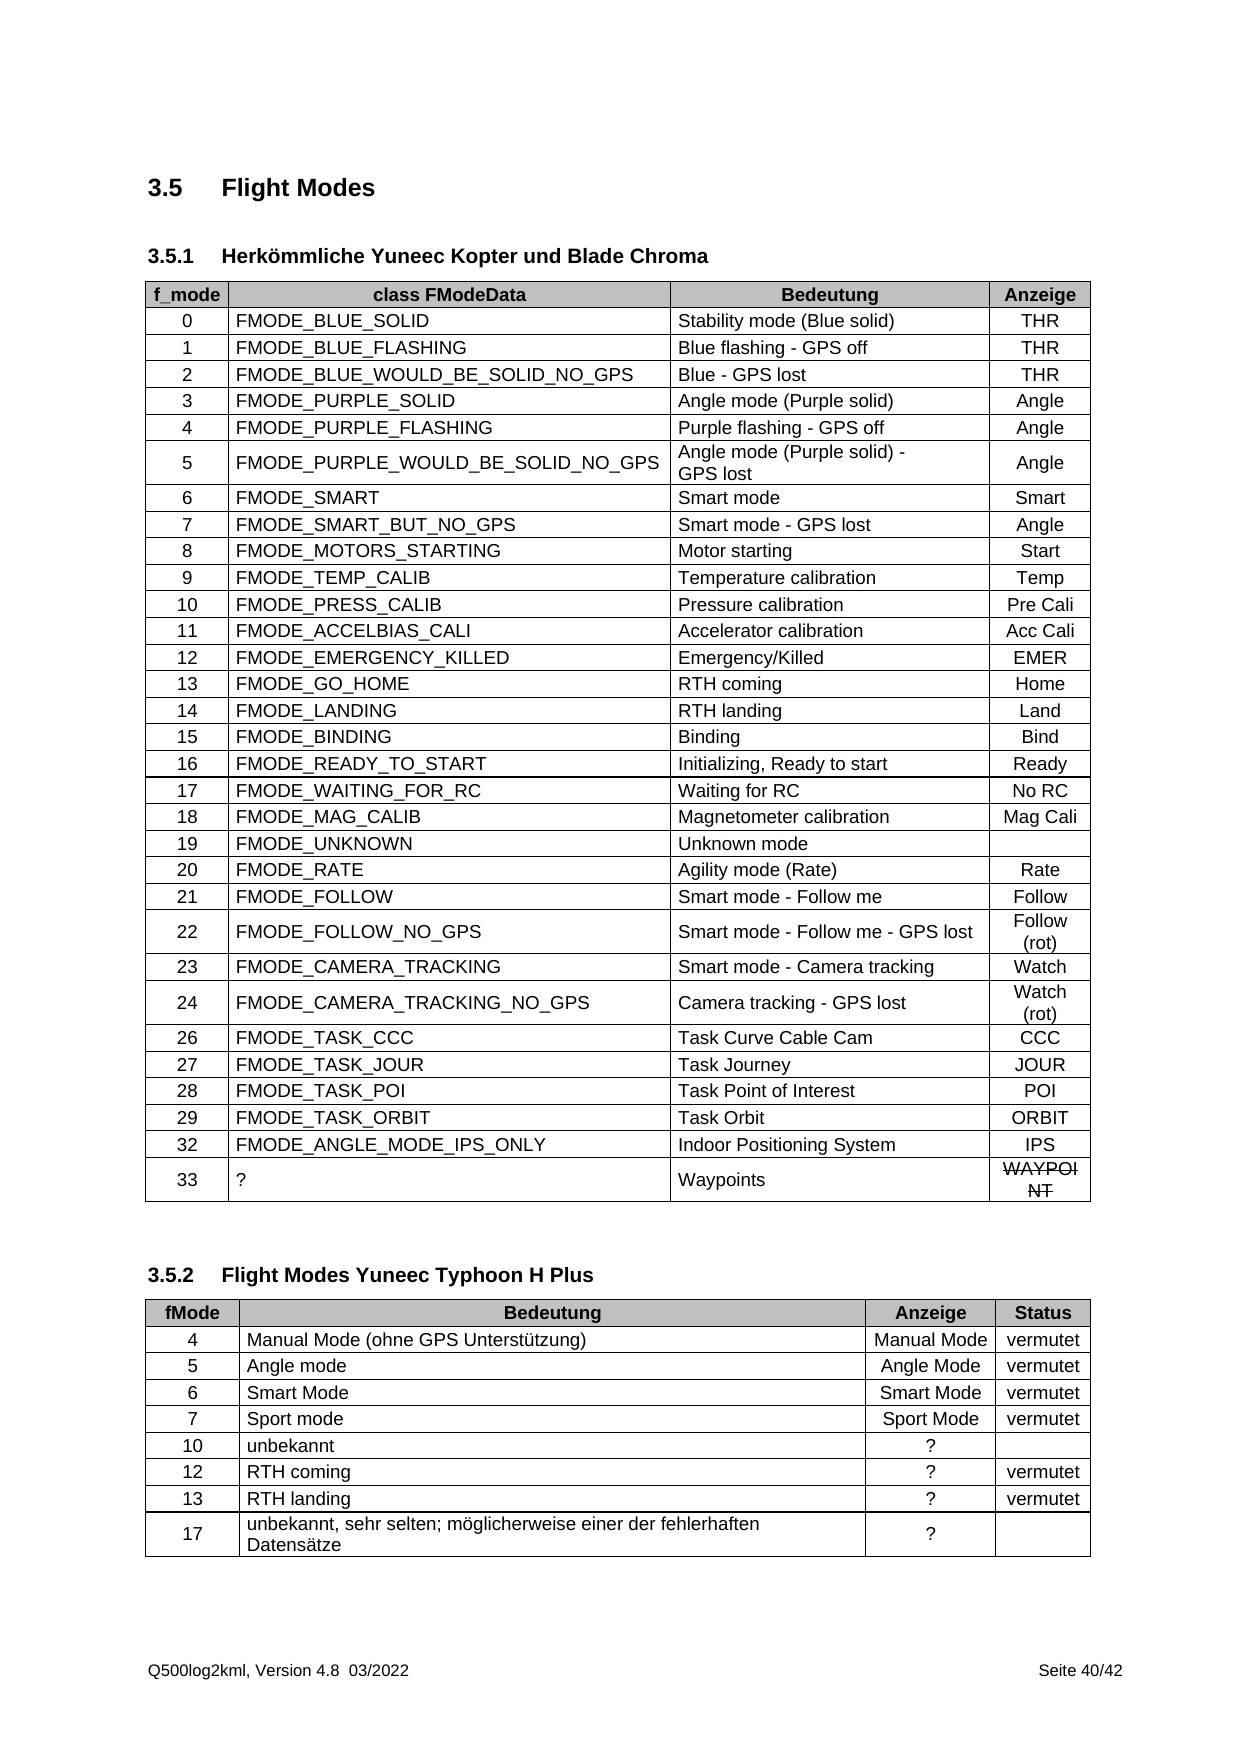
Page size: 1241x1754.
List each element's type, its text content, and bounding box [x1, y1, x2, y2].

table_cell Motor starting [671, 538, 989, 564]
table_cell 6 [146, 1380, 239, 1405]
table_cell FMODE_FOLLOW [229, 884, 670, 909]
table_cell Angle [990, 388, 1090, 413]
table_cell ? [866, 1433, 995, 1458]
table_cell 24 [146, 981, 228, 1024]
table_cell THR [990, 361, 1090, 387]
subtitle Flight Modes [148, 173, 1093, 201]
table_cell 1 [146, 335, 228, 360]
table_cell FMODE_MAG_CALIB [229, 804, 670, 829]
table_cell FMODE_MOTORS_STARTING [229, 538, 670, 564]
table_cell Angle [990, 415, 1090, 440]
table_cell Pre Cali [990, 591, 1090, 617]
table_cell Waiting for RC [671, 778, 989, 803]
table_cell 17 [146, 778, 228, 803]
table_cell Unknown mode [671, 831, 989, 856]
table_cell vermutet [996, 1380, 1090, 1405]
table_cell Angle [990, 512, 1090, 537]
table_cell vermutet [996, 1353, 1090, 1379]
table_cell Start [990, 538, 1090, 564]
table_cell FMODE_TASK_JOUR [229, 1052, 670, 1077]
table_cell vermutet [996, 1459, 1090, 1485]
table_cell Blue - GPS lost [671, 361, 989, 387]
table_cell [996, 1433, 1090, 1458]
table_cell 2 [146, 361, 228, 387]
table_cell 5 [146, 1353, 239, 1379]
table_cell [996, 1513, 1090, 1556]
table_cell Follow (rot) [990, 910, 1090, 953]
table_cell Binding [671, 724, 989, 750]
table_cell Pressure calibration [671, 591, 989, 617]
table_cell unbekannt [240, 1433, 865, 1458]
table_cell Smart mode - Camera tracking [671, 954, 989, 980]
table_cell RTH coming [671, 671, 989, 697]
table_cell Angle mode [240, 1353, 865, 1379]
table_cell Task Point of Interest [671, 1078, 989, 1104]
table_cell 13 [146, 671, 228, 697]
table_cell Agility mode (Rate) [671, 857, 989, 883]
table_cell 9 [146, 565, 228, 590]
table_cell Smart [990, 485, 1090, 511]
table_cell 0 [146, 308, 228, 334]
table_cell FMODE_BLUE_FLASHING [229, 335, 670, 360]
table_header Bedeutung [240, 1300, 865, 1326]
table_cell 27 [146, 1052, 228, 1077]
table_cell Task Journey [671, 1052, 989, 1077]
table_cell 20 [146, 857, 228, 883]
table_cell Emergency/Killed [671, 645, 989, 670]
table_cell FMODE_PURPLE_WOULD_BE_SOLID_NO_GPS [229, 441, 670, 484]
table_cell WAYPOINT [990, 1158, 1090, 1201]
table_header Bedeutung [671, 282, 989, 307]
table_cell vermutet [996, 1406, 1090, 1432]
table_cell 21 [146, 884, 228, 909]
table_cell FMODE_CAMERA_TRACKING_NO_GPS [229, 981, 670, 1024]
table_cell FMODE_UNKNOWN [229, 831, 670, 856]
table_cell FMODE_ANGLE_MODE_IPS_ONLY [229, 1131, 670, 1157]
table_cell FMODE_TASK_CCC [229, 1025, 670, 1051]
table_cell 4 [146, 1327, 239, 1352]
table_cell 32 [146, 1131, 228, 1157]
table_cell ORBIT [990, 1105, 1090, 1130]
table_header class FModeData [229, 282, 670, 307]
table_header Anzeige [990, 282, 1090, 307]
table_cell THR [990, 335, 1090, 360]
table_cell [990, 831, 1090, 856]
table_cell Temperature calibration [671, 565, 989, 590]
table_header fMode [146, 1300, 239, 1326]
table_cell FMODE_SMART_BUT_NO_GPS [229, 512, 670, 537]
table_cell Acc Cali [990, 618, 1090, 643]
table_cell RTH coming [240, 1459, 865, 1485]
table_cell FMODE_WAITING_FOR_RC [229, 778, 670, 803]
table_cell Smart mode - Follow me [671, 884, 989, 909]
table_cell 28 [146, 1078, 228, 1104]
table_cell Land [990, 698, 1090, 723]
table_cell Sport Mode [866, 1406, 995, 1432]
table_cell FMODE_ACCELBIAS_CALI [229, 618, 670, 643]
table_cell Indoor Positioning System [671, 1131, 989, 1157]
table_cell THR [990, 308, 1090, 334]
table_cell CCC [990, 1025, 1090, 1051]
table_cell 23 [146, 954, 228, 980]
table_cell Camera tracking - GPS lost [671, 981, 989, 1024]
table_cell 11 [146, 618, 228, 643]
table_header f_mode [146, 282, 228, 307]
table_cell 26 [146, 1025, 228, 1051]
table_cell 13 [146, 1486, 239, 1511]
table_cell Ready [990, 751, 1090, 776]
table_cell 22 [146, 910, 228, 953]
table_cell 33 [146, 1158, 228, 1201]
table_cell unbekannt, sehr selten; möglicherweise einer der fehlerhaften Datensätze [240, 1513, 865, 1556]
table_cell FMODE_SMART [229, 485, 670, 511]
subtitle Herkömmliche Yuneec Kopter und Blade Chroma [148, 244, 1093, 268]
table_cell FMODE_PRESS_CALIB [229, 591, 670, 617]
table_cell Smart Mode [866, 1380, 995, 1405]
table_cell Angle Mode [866, 1353, 995, 1379]
table_cell 4 [146, 415, 228, 440]
table_cell Rate [990, 857, 1090, 883]
table_cell 7 [146, 512, 228, 537]
table_cell Follow [990, 884, 1090, 909]
table_cell Angle [990, 441, 1090, 484]
table_cell FMODE_BINDING [229, 724, 670, 750]
table_cell FMODE_PURPLE_FLASHING [229, 415, 670, 440]
table_cell Task Orbit [671, 1105, 989, 1130]
table_cell Mag Cali [990, 804, 1090, 829]
table_cell FMODE_READY_TO_START [229, 751, 670, 776]
table_cell Angle mode (Purple solid) [671, 388, 989, 413]
table_cell Smart Mode [240, 1380, 865, 1405]
table_cell ? [229, 1158, 670, 1201]
table_cell 12 [146, 645, 228, 670]
table_cell Home [990, 671, 1090, 697]
table_cell Bind [990, 724, 1090, 750]
table_cell Smart mode [671, 485, 989, 511]
table_cell 14 [146, 698, 228, 723]
table_cell vermutet [996, 1327, 1090, 1352]
table_cell Smart mode - Follow me - GPS lost [671, 910, 989, 953]
table_cell Initializing, Ready to start [671, 751, 989, 776]
table_cell Accelerator calibration [671, 618, 989, 643]
table_cell Smart mode - GPS lost [671, 512, 989, 537]
table_cell Manual Mode [866, 1327, 995, 1352]
table_cell Manual Mode (ohne GPS Unterstützung) [240, 1327, 865, 1352]
table_cell 6 [146, 485, 228, 511]
table_cell 10 [146, 591, 228, 617]
table_cell Watch (rot) [990, 981, 1090, 1024]
table_cell No RC [990, 778, 1090, 803]
table_cell IPS [990, 1131, 1090, 1157]
table_cell vermutet [996, 1486, 1090, 1511]
table_cell Watch [990, 954, 1090, 980]
table_cell Stability mode (Blue solid) [671, 308, 989, 334]
table_cell Sport mode [240, 1406, 865, 1432]
table_cell FMODE_BLUE_SOLID [229, 308, 670, 334]
table_cell ? [866, 1513, 995, 1556]
table_cell Temp [990, 565, 1090, 590]
table_cell 10 [146, 1433, 239, 1458]
table_header Anzeige [866, 1300, 995, 1326]
table_cell FMODE_TASK_ORBIT [229, 1105, 670, 1130]
table_cell Angle mode (Purple solid) - GPS lost [671, 441, 989, 484]
table_cell FMODE_PURPLE_SOLID [229, 388, 670, 413]
table_cell 15 [146, 724, 228, 750]
table_cell Blue flashing - GPS off [671, 335, 989, 360]
table_cell Waypoints [671, 1158, 989, 1201]
table_cell 8 [146, 538, 228, 564]
table_cell FMODE_TASK_POI [229, 1078, 670, 1104]
table_cell 5 [146, 441, 228, 484]
table_cell FMODE_FOLLOW_NO_GPS [229, 910, 670, 953]
table_cell 18 [146, 804, 228, 829]
table_cell FMODE_GO_HOME [229, 671, 670, 697]
table_cell 3 [146, 388, 228, 413]
table_cell ? [866, 1459, 995, 1485]
table_header Status [996, 1300, 1090, 1326]
table_cell EMER [990, 645, 1090, 670]
table_cell POI [990, 1078, 1090, 1104]
table_cell Task Curve Cable Cam [671, 1025, 989, 1051]
table_cell 12 [146, 1459, 239, 1485]
table_cell Magnetometer calibration [671, 804, 989, 829]
table_cell FMODE_CAMERA_TRACKING [229, 954, 670, 980]
table_cell FMODE_EMERGENCY_KILLED [229, 645, 670, 670]
table_cell FMODE_LANDING [229, 698, 670, 723]
table_cell 19 [146, 831, 228, 856]
table_cell FMODE_BLUE_WOULD_BE_SOLID_NO_GPS [229, 361, 670, 387]
subtitle Flight Modes Yuneec Typhoon H Plus [148, 1262, 1093, 1286]
table_cell 16 [146, 751, 228, 776]
table_cell 29 [146, 1105, 228, 1130]
table_cell 7 [146, 1406, 239, 1432]
table_cell Purple flashing - GPS off [671, 415, 989, 440]
table_cell FMODE_RATE [229, 857, 670, 883]
table_cell JOUR [990, 1052, 1090, 1077]
table_cell FMODE_TEMP_CALIB [229, 565, 670, 590]
table_cell ? [866, 1486, 995, 1511]
table_cell RTH landing [240, 1486, 865, 1511]
table_cell RTH landing [671, 698, 989, 723]
table_cell 17 [146, 1513, 239, 1556]
